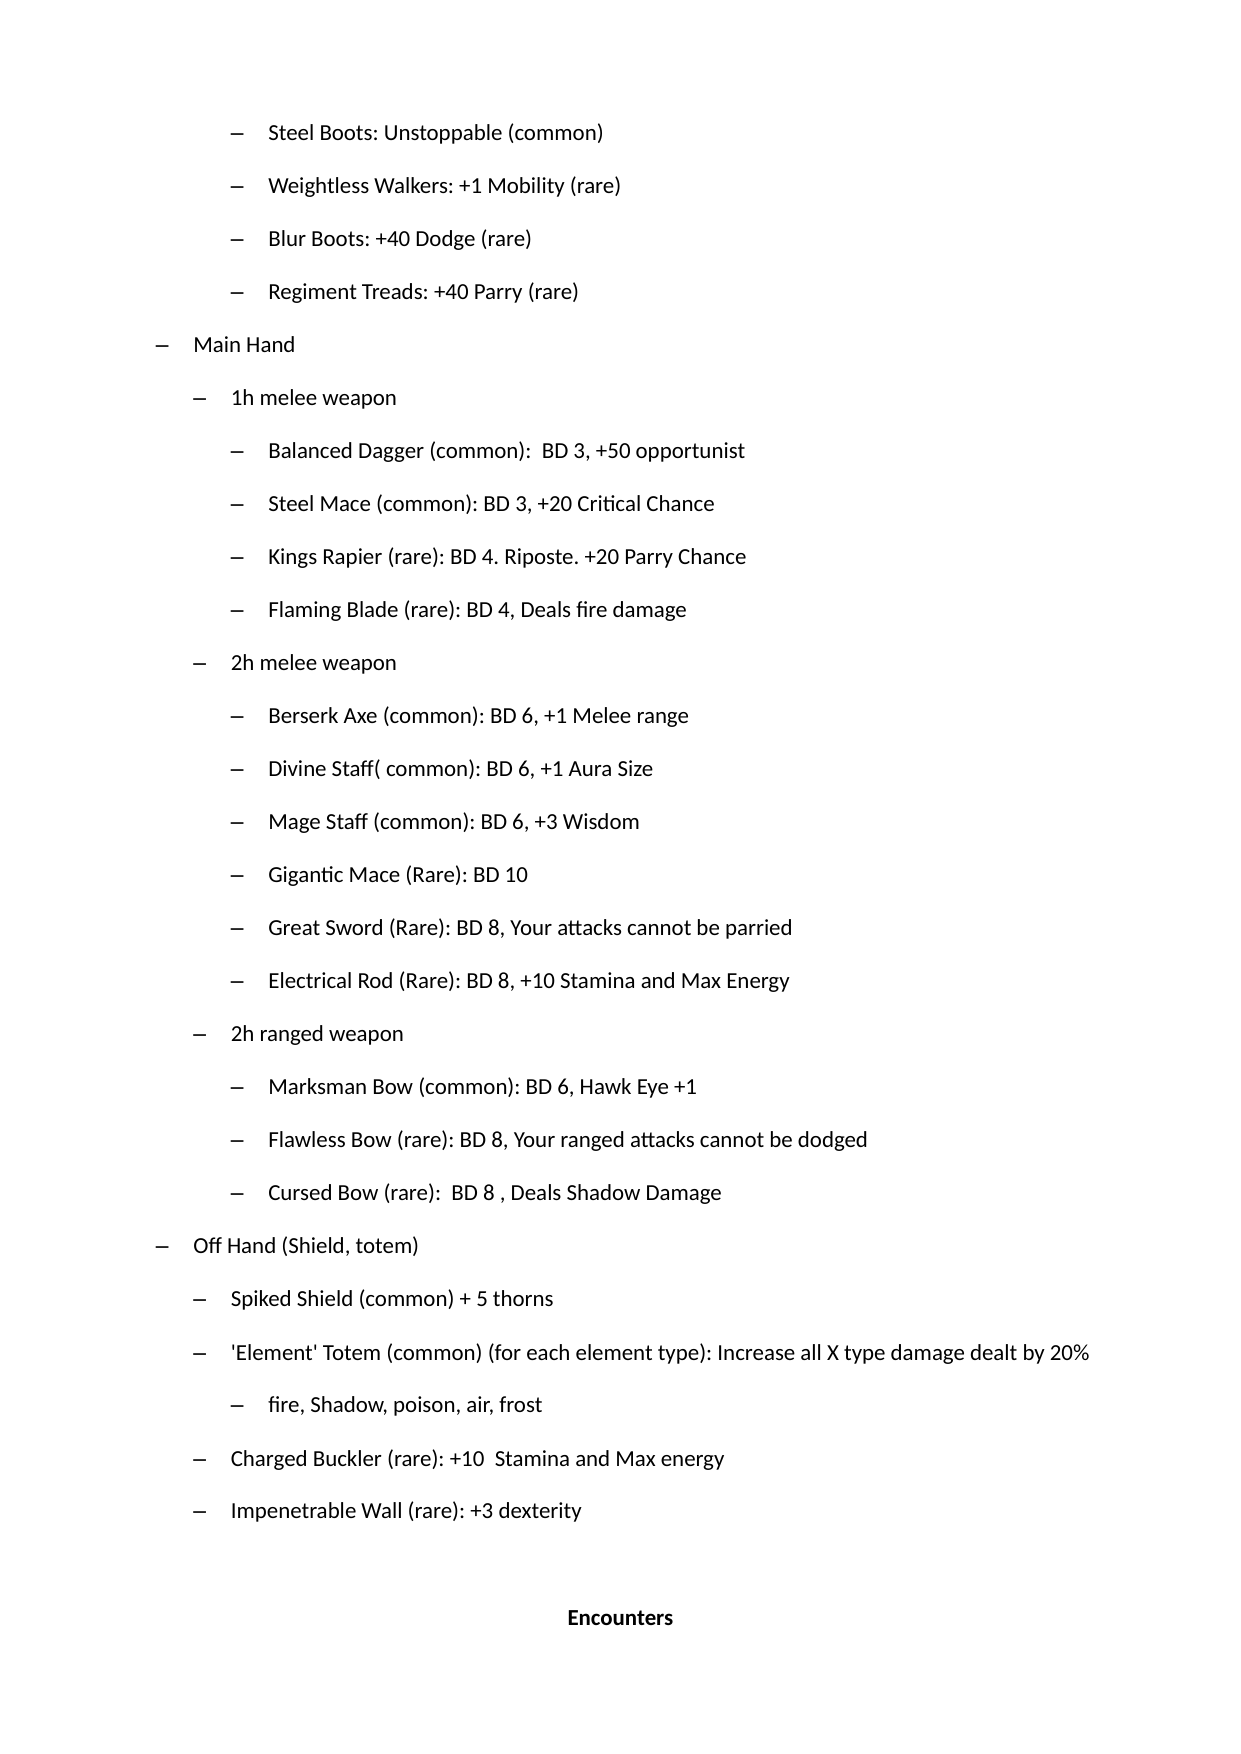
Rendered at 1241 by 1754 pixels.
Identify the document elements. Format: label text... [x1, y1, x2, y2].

list Regiment Treads: +40 Parry (rare) [231, 277, 1122, 305]
list Main Hand [156, 330, 1122, 358]
list Steel Boots: Unstoppable (common) [231, 118, 1122, 146]
list Steel Mace (common): BD 3, +20 Critical Chance [231, 489, 1122, 517]
text Encounters [118, 1603, 1122, 1631]
list Mage Staff (common): BD 6, +3 Wisdom [231, 807, 1122, 835]
list Balanced Dagger (common): BD 3, +50 opportunist [231, 436, 1122, 464]
list Electrical Rod (Rare): BD 8, +10 Stamina and Max Energy [231, 966, 1122, 994]
list fire, Shadow, poison, air, frost [231, 1391, 1122, 1419]
list Charged Buckler (rare): +10 Stamina and Max energy [193, 1444, 1122, 1472]
list 2h ranged weapon [193, 1019, 1122, 1047]
list Great Sword (Rare): BD 8, Your attacks cannot be parried [231, 913, 1122, 941]
list Weightless Walkers: +1 Mobility (rare) [231, 171, 1122, 199]
list Kings Rapier (rare): BD 4. Riposte. +20 Parry Chance [231, 542, 1122, 570]
list Gigantic Mace (Rare): BD 10 [231, 860, 1122, 888]
list Blur Boots: +40 Dodge (rare) [231, 224, 1122, 252]
list Divine Staff( common): BD 6, +1 Aura Size [231, 754, 1122, 782]
list 2h melee weapon [193, 648, 1122, 676]
list Flawless Bow (rare): BD 8, Your ranged attacks cannot be dodged [231, 1126, 1122, 1153]
list Marksman Bow (common): BD 6, Hawk Eye +1 [231, 1072, 1122, 1101]
list 1h melee weapon [193, 383, 1122, 411]
list 'Element' Totem (common) (for each element type): Increase all X type damage dealt by 20% [193, 1338, 1122, 1366]
list Cursed Bow (rare): BD 8 , Deals Shadow Damage [231, 1178, 1122, 1207]
list Impenetrable Wall (rare): +3 dexterity [193, 1497, 1122, 1525]
list Flaming Blade (rare): BD 4, Deals fire damage [231, 595, 1122, 623]
list Off Hand (Shield, totem) [156, 1232, 1122, 1259]
list Spiked Shield (common) + 5 thorns [193, 1284, 1122, 1313]
list Berserk Axe (common): BD 6, +1 Melee range [231, 701, 1122, 729]
